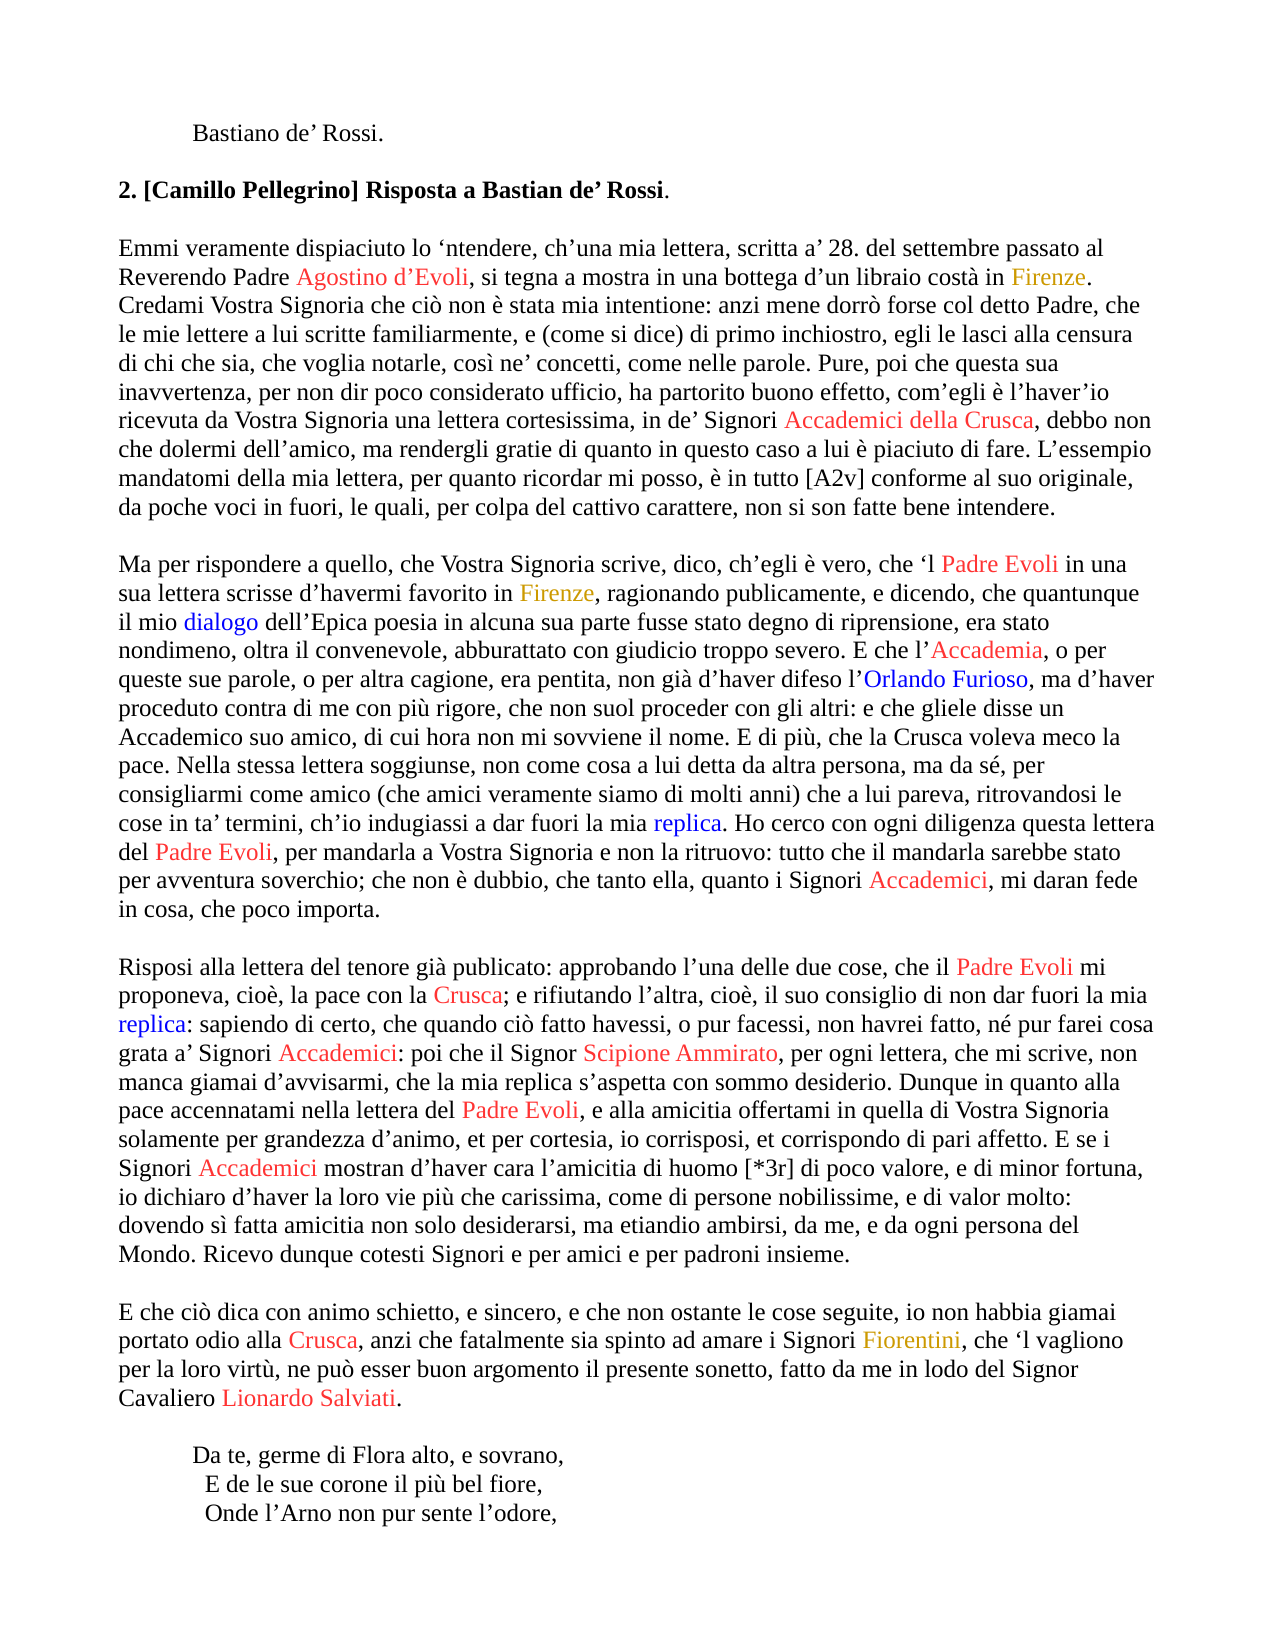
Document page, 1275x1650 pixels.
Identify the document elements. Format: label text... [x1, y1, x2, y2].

text Risposi alla lettera del tenore già publicato: approbando l’una delle due cose, che il Padre Evoli mi proponeva, cioè, la pace con la Crusca; e rifiutando l’altra, cioè, il suo consiglio di non dar fuori la mia replica: sapiendo di certo, che quando ciò fatto havessi, o pur facessi, non havrei fatto, né pur farei cosa grata a’ Signori Accademici: poi che il Signor Scipione Ammirato, per ogni lettera, che mi scrive, non manca giamai d’avvisarmi, che la mia replica s’aspetta con sommo desiderio. Dunque in quanto alla pace accennatami nella lettera del Padre Evoli, e alla amicitia offertami in quella di Vostra Signoria solamente per grandezza d’animo, et per cortesia, io corrisposi, et corrispondo di pari affetto. E se i Signori Accademici mostran d’haver cara l’amicitia di huomo [*3r] di poco valore, e di minor fortuna, io dichiaro d’haver la loro vie più che carissima, come di persone nobilissime, e di valor molto: dovendo sì fatta amicitia non solo desiderarsi, ma etiandio ambirsi, da me, e da ogni persona del Mondo. Ricevo dunque cotesti Signori e per amici e per padroni insieme. [118, 952, 1157, 1268]
text E che ciò dica con animo schietto, e sincero, e che non ostante le cose seguite, io non habbia giamai portato odio alla Crusca, anzi che fatalmente sia spinto ad amare i Signori Fiorentini, che ‘l vagliono per la loro virtù, ne può esser buon argomento il presente sonetto, fatto da me in lodo del Signor Cavaliero Lionardo Salviati. [118, 1297, 1157, 1412]
text E de le sue corone il più bel fiore, [192, 1469, 1157, 1498]
text Da te, germe di Flora alto, e sovrano, [192, 1441, 1157, 1469]
text 2. [Camillo Pellegrino] Risposta a Bastian de’ Rossi. [118, 176, 1157, 204]
text Emmi veramente dispiaciuto lo ‘ntendere, ch’una mia lettera, scritta a’ 28. del settembre passato al Reverendo Padre Agostino d’Evoli, si tegna a mostra in una bottega d’un libraio costà in Firenze. Credami Vostra Signoria che ciò non è stata mia intentione: anzi mene dorrò forse col detto Padre, che le mie lettere a lui scritte familiarmente, e (come si dice) di primo inchiostro, egli le lasci alla censura di chi che sia, che voglia notarle, così ne’ concetti, come nelle parole. Pure, poi che questa sua inavvertenza, per non dir poco considerato ufficio, ha partorito buono effetto, com’egli è l’haver’io ricevuta da Vostra Signoria una lettera cortesissima, in de’ Signori Accademici della Crusca, debbo non che dolermi dell’amico, ma rendergli gratie di quanto in questo caso a lui è piaciuto di fare. L’essempio mandatomi della mia lettera, per quanto ricordar mi posso, è in tutto [A2v] conforme al suo originale, da poche voci in fuori, le quali, per colpa del cattivo carattere, non si son fatte bene intendere. [118, 233, 1157, 521]
text Bastiano de’ Rossi. [118, 118, 1157, 147]
text Ma per rispondere a quello, che Vostra Signoria scrive, dico, ch’egli è vero, che ‘l Padre Evoli in una sua lettera scrisse d’havermi favorito in Firenze, ragionando publicamente, e dicendo, che quantunque il mio dialogo dell’Epica poesia in alcuna sua parte fusse stato degno di riprensione, era stato nondimeno, oltra il convenevole, abburattato con giudicio troppo severo. E che l’Accademia, o per queste sue parole, o per altra cagione, era pentita, non già d’haver difeso l’Orlando Furioso, ma d’haver proceduto contra di me con più rigore, che non suol proceder con gli altri: e che gliele disse un Accademico suo amico, di cui hora non mi sovviene il nome. E di più, che la Crusca voleva meco la pace. Nella stessa lettera soggiunse, non come cosa a lui detta da altra persona, ma da sé, per consigliarmi come amico (che amici veramente siamo di molti anni) che a lui pareva, ritrovandosi le cose in ta’ termini, ch’io indugiassi a dar fuori la mia replica. Ho cerco con ogni diligenza questa lettera del Padre Evoli, per mandarla a Vostra Signoria e non la ritruovo: tutto che il mandarla sarebbe stato per avventura soverchio; che non è dubbio, che tanto ella, quanto i Signori Accademici, mi daran fede in cosa, che poco importa. [118, 549, 1157, 923]
text Onde l’Arno non pur sente l’odore, [192, 1498, 1157, 1527]
